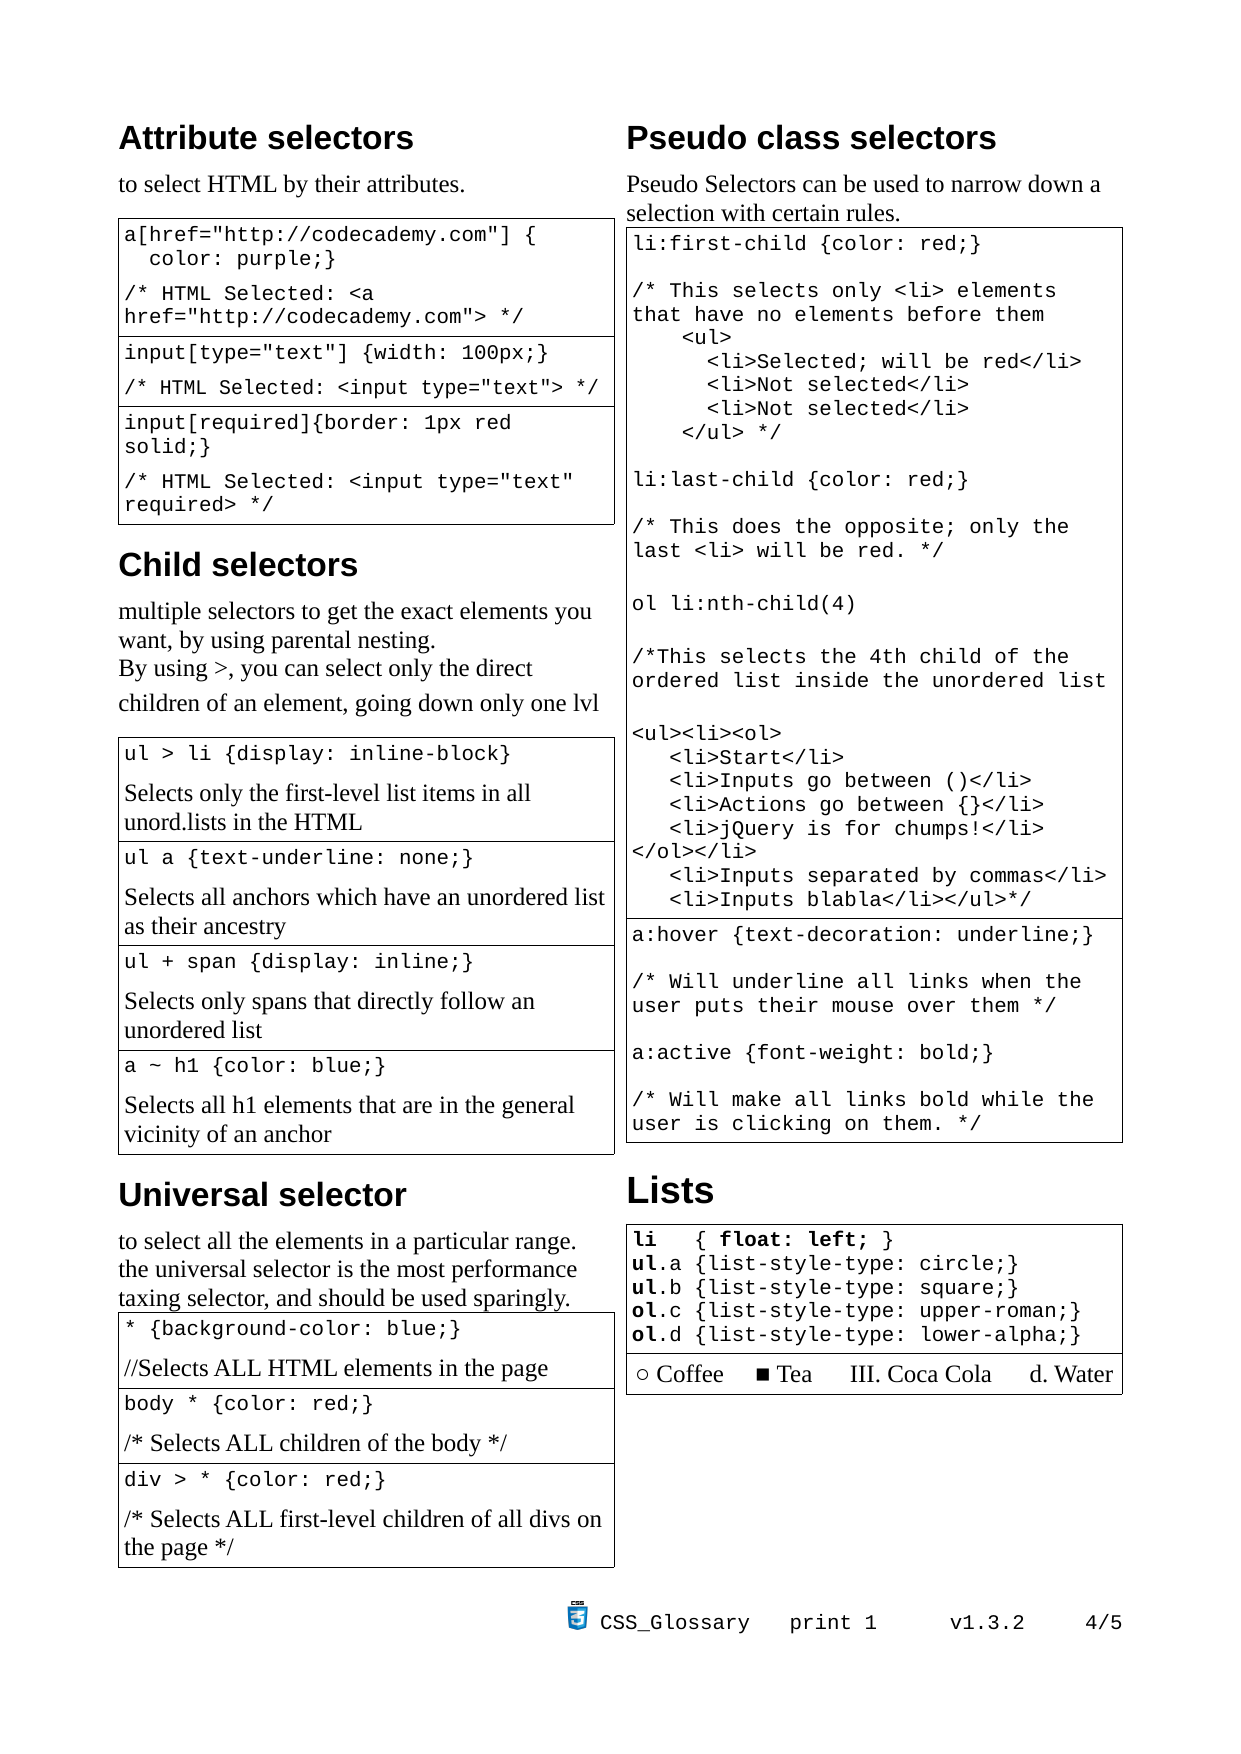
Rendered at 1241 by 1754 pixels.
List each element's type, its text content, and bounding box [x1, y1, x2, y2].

table_cell a ~ h1 {color: blue;} [119, 1051, 614, 1085]
table_cell input[required]{border: 1px red solid;} [119, 407, 614, 465]
subtitle Lists [626, 1167, 1122, 1211]
table_cell /* HTML Selected: <a href="http://codecademy.com"> */ [119, 277, 614, 336]
table_cell ul + span {display: inline;} [119, 946, 614, 981]
table_cell Selects only spans that directly follow an unordered list [119, 981, 614, 1049]
table_cell /* HTML Selected: <input type="text" required> */ [119, 465, 614, 524]
text to select all the elements in a particular range. [118, 1226, 614, 1254]
table_cell div > * {color: red;} [119, 1464, 614, 1498]
table_header * {background-color: blue;} [119, 1313, 614, 1347]
table_cell Selects all anchors which have an unordered list as their ancestry [119, 876, 614, 945]
picture [567, 1601, 588, 1630]
text By using >, you can select only the direct children of an element, going down only one lvl [118, 653, 614, 717]
subtitle Attribute selectors [118, 118, 614, 157]
text multiple selectors to get the exact elements you want, by using parental nesting. [118, 596, 614, 653]
subtitle Child selectors [59, 545, 614, 583]
subtitle Pseudo class selectors [626, 118, 1122, 157]
table_header li { float: left; } ul.a {list-style-type: circle;} ul.b {list-style-type: square;} ol.c {list-style-type: upper-roman;} ol.d {list-style-type: lower-alpha;} [627, 1225, 1122, 1353]
table_cell ul a {text-underline: none;} [119, 842, 614, 876]
table_header li:first-child {color: red;} /* This selects only <li> elements that have no elements before them <ul> <li>Selected; will be red</li> <li>Not selected</li> <li>Not selected</li> </ul> */ li:last-child {color: red;} /* This does the opposite; only the last <li> will be red. */ ol li:nth-child(4) /*This selects the 4th child of the ordered list inside the unordered list <ul><li><ol> <li>Start</li> <li>Inputs go between ()</li> <li>Actions go between {}</li> <li>jQuery is for chumps!</li> </ol></li> <li>Inputs separated by commas</li> <li>Inputs blabla</li></ul>*/ [627, 228, 1122, 918]
table_header ul > li {display: inline-block} [119, 738, 614, 772]
table_cell body * {color: red;} [119, 1389, 614, 1423]
table_cell ○ Coffee ■ Tea III. Coca Cola d. Water [627, 1354, 1122, 1394]
text to select HTML by their attributes. [118, 169, 614, 198]
subtitle Universal selector [118, 1174, 614, 1213]
table_cell a:hover {text-decoration: underline;} /* Will underline all links when the user puts their mouse over them */ a:active {font-weight: bold;} /* Will make all links bold while the user is clicking on them. */ [627, 919, 1122, 1142]
table_cell //Selects ALL HTML elements in the page [119, 1347, 614, 1387]
text the universal selector is the most performance taxing selector, and should be used sparingly. [118, 1254, 614, 1312]
table_cell /* Selects ALL first-level children of all divs on the page */ [119, 1498, 614, 1567]
table_cell input[type="text"] {width: 100px;} [119, 337, 614, 371]
table_cell /* HTML Selected: <input type="text"> */ [119, 371, 614, 406]
text Pseudo Selectors can be used to narrow down a selection with certain rules. [626, 169, 1122, 227]
table_cell Selects only the first-level list items in all unord.lists in the HTML [119, 772, 614, 841]
table_header a[href="http://codecademy.com"] { color: purple;} [119, 219, 614, 277]
table_cell /* Selects ALL children of the body */ [119, 1423, 614, 1463]
table_cell Selects all h1 elements that are in the general vicinity of an anchor [119, 1085, 614, 1154]
